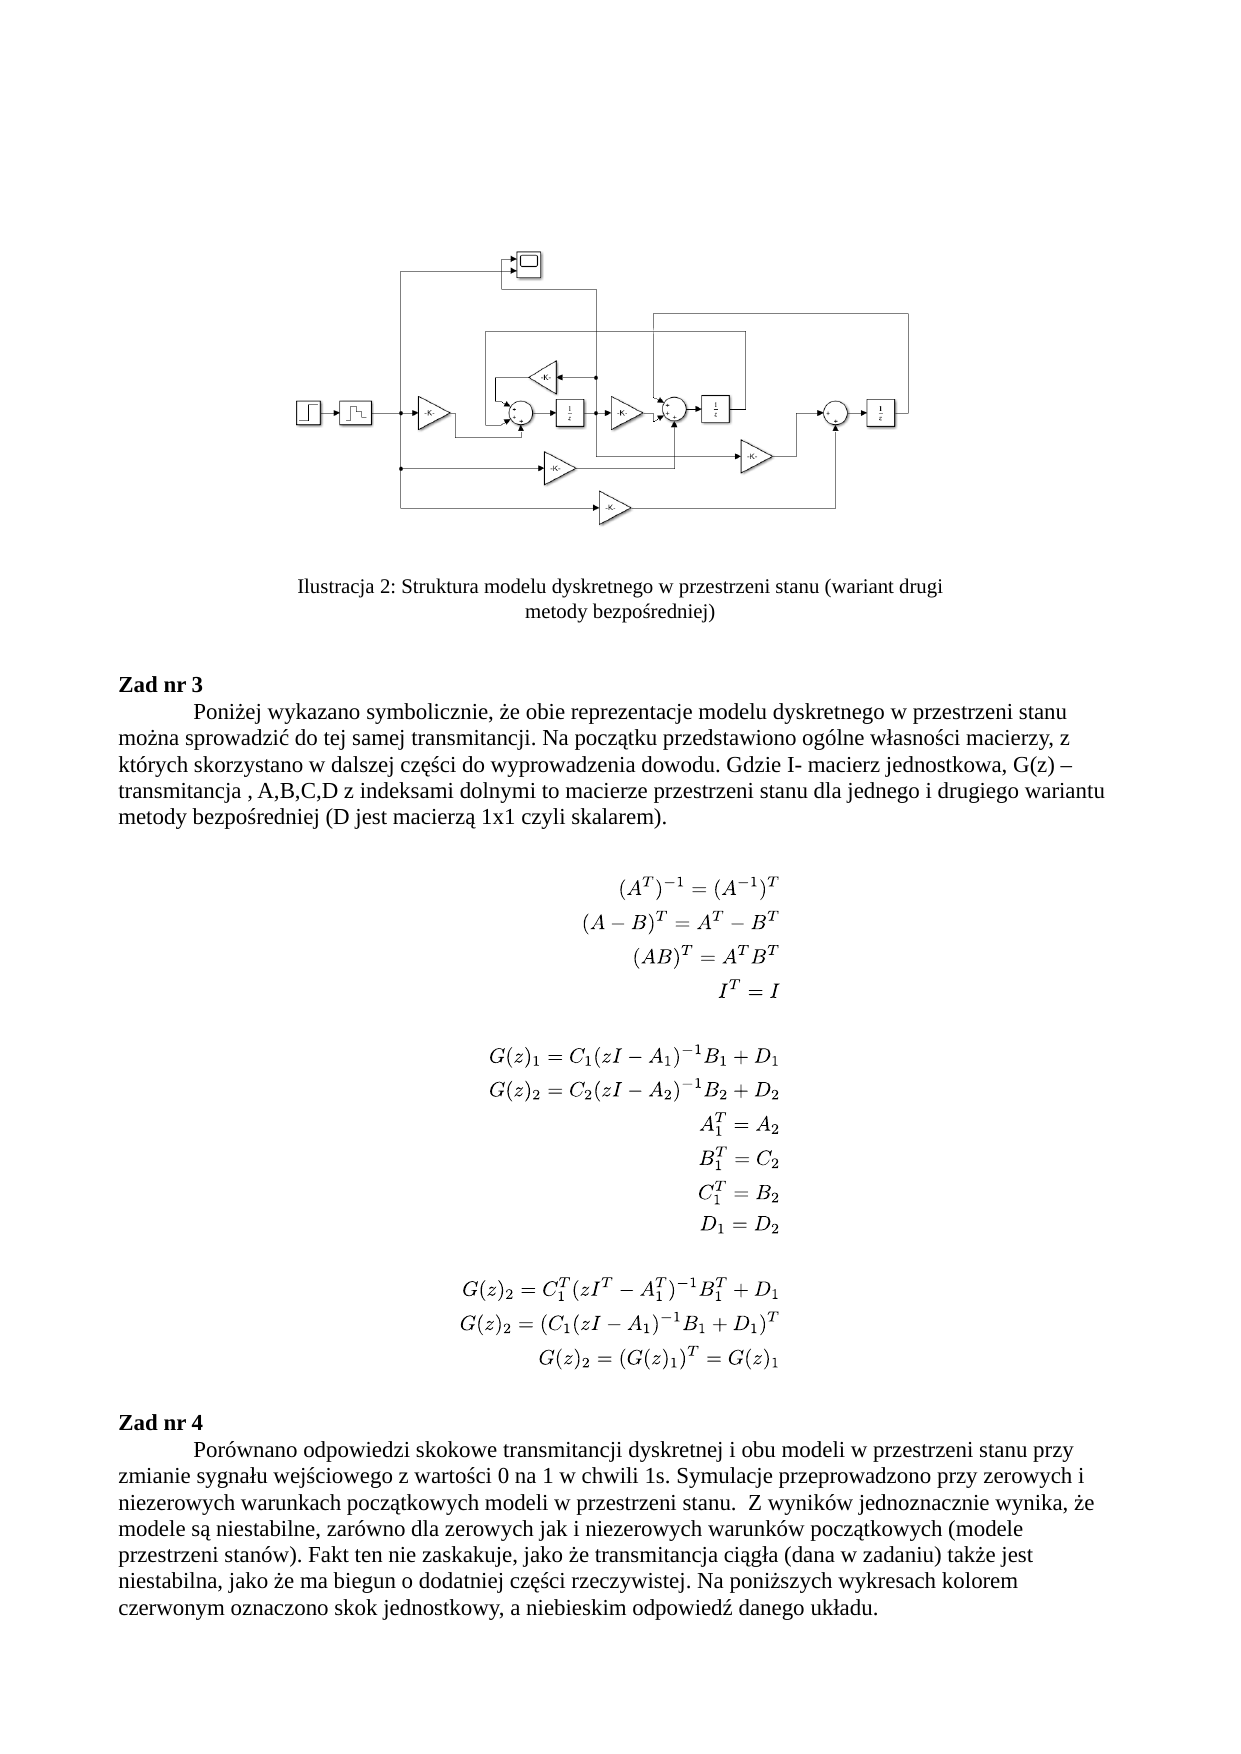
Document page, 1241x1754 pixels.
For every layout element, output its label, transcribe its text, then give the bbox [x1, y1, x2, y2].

text Ilustracja 2: Struktura modelu dyskretnego w przestrzeni stanu (wariant drugi metody bezpośredniej) [277, 575, 963, 623]
text Poniżej wykazano symbolicznie, że obie reprezentacje modelu dyskretnego w przestrzeni stanu można sprowadzić do tej samej transmitancji. Na początku przedstawiono ogólne własności macierzy, z których skorzystano w dalszej części do wyprowadzenia dowodu. Gdzie I- macierz jednostkowa, G(z) – transmitancja , A,B,C,D z indeksami dolnymi to macierze przestrzeni stanu dla jednego i drugiego wariantu metody bezpośredniej (D jest macierzą 1x1 czyli skalarem). [118, 698, 1122, 830]
text Porównano odpowiedzi skokowe transmitancji dyskretnej i obu modeli w przestrzeni stanu przy zmianie sygnału wejściowego z wartości 0 na 1 w chwili 1s. Symulacje przeprowadzono przy zerowych i niezerowych warunkach początkowych modeli w przestrzeni stanu. Z wyników jednoznacznie wynika, że modele są niestabilne, zarówno dla zerowych jak i niezerowych warunków początkowych (modele przestrzeni stanów). Fakt ten nie zaskakuje, jako że transmitancja ciągła (dana w zadaniu) także jest niestabilna, jako że ma biegun o dodatniej części rzeczywistej. Na poniższych wykresach kolorem czerwonym oznaczono skok jednostkowy, a niebieskim odpowiedź danego układu. [118, 1436, 1122, 1620]
text Zad nr 3 [118, 672, 1122, 698]
text Zad nr 4 [118, 1409, 1122, 1436]
picture [277, 236, 963, 575]
